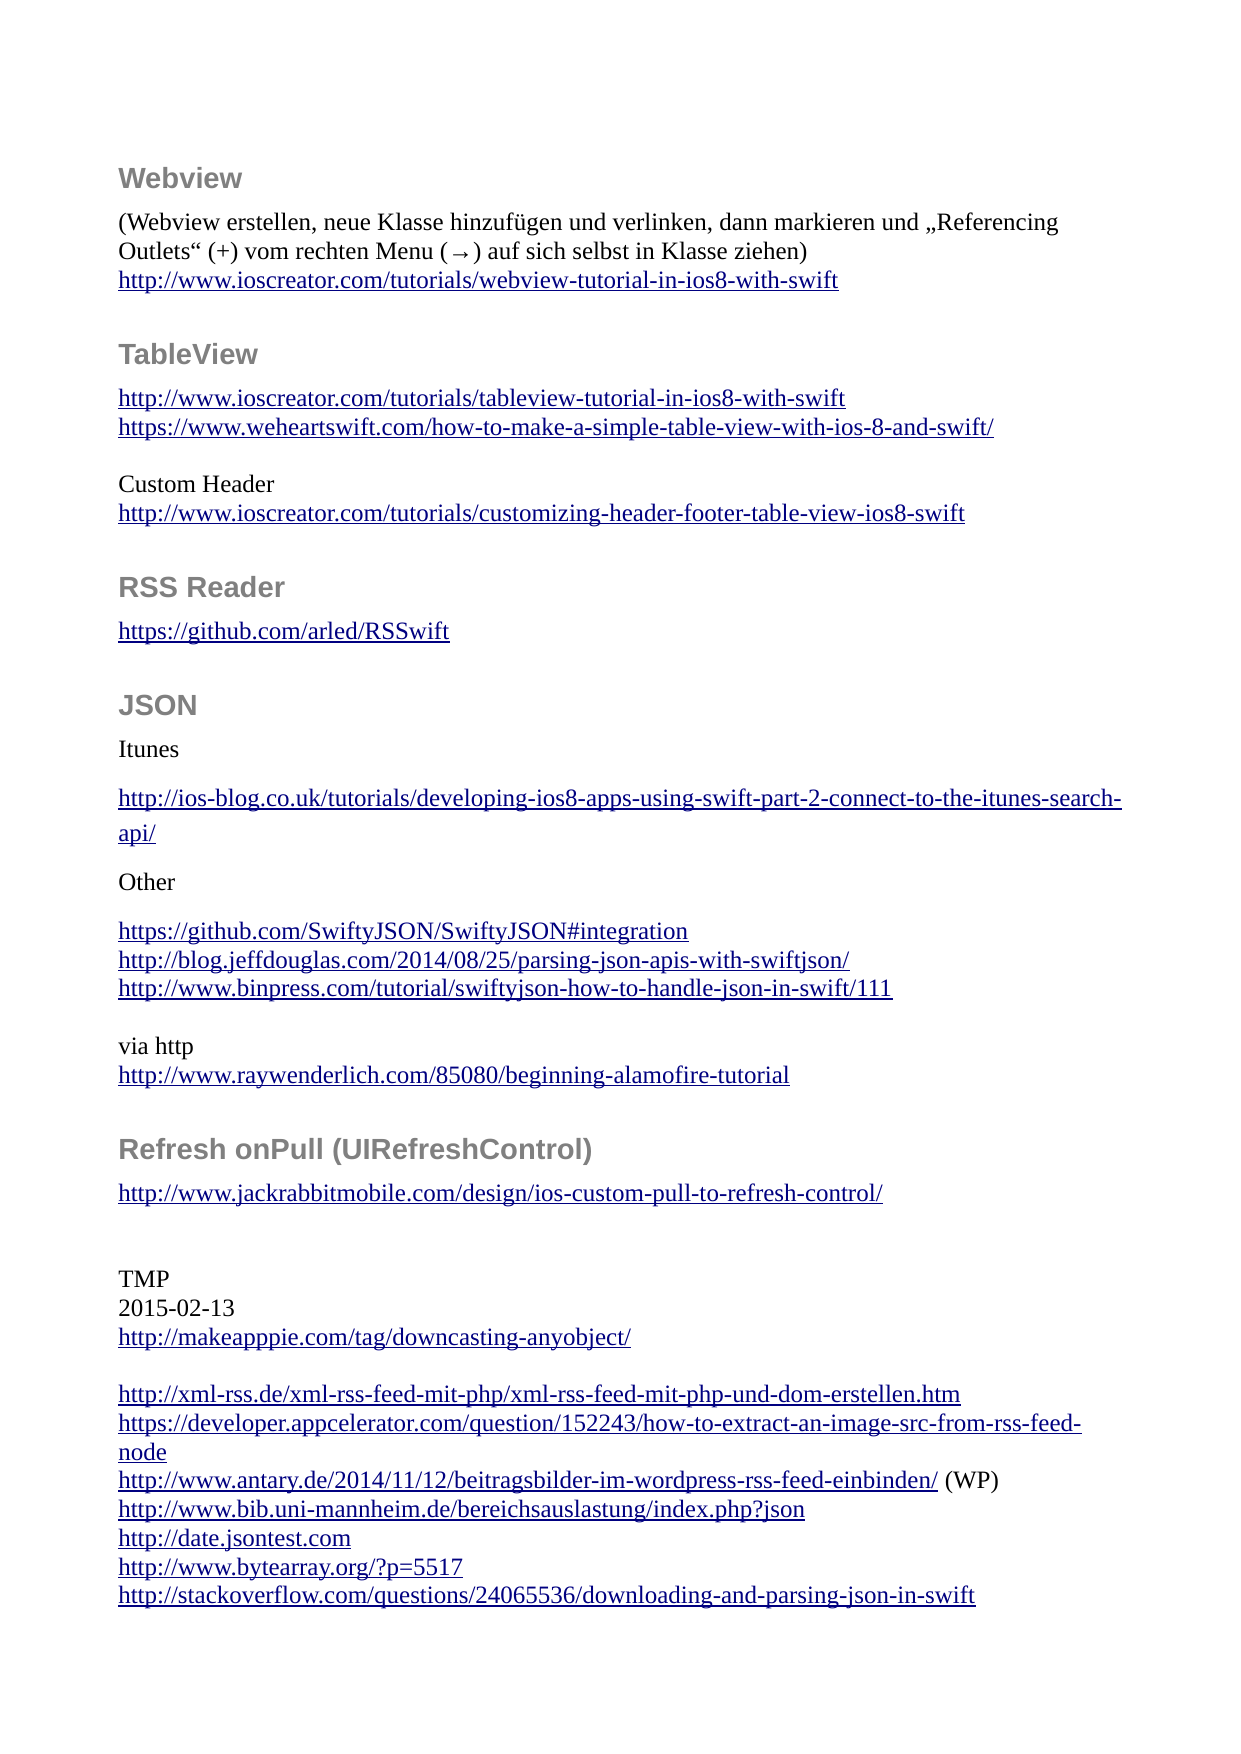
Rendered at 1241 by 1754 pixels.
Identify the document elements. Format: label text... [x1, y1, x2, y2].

text Other [118, 867, 1122, 896]
text http://stackoverflow.com/questions/24065536/downloading-and-parsing-json-in-swift [118, 1580, 1122, 1609]
subtitle Refresh onPull (UIRefreshControl) [118, 1132, 1122, 1165]
text http://blog.jeffdouglas.com/2014/08/25/parsing-json-apis-with-swiftjson/ [118, 945, 1122, 973]
text http://www.antary.de/2014/11/12/beitragsbilder-im-wordpress-rss-feed-einbinden/ (WP) [118, 1465, 1122, 1494]
text https://github.com/SwiftyJSON/SwiftyJSON#integration [118, 916, 1122, 945]
text http://www.ioscreator.com/tutorials/customizing-header-footer-table-view-ios8-swift [118, 498, 1122, 527]
subtitle JSON [118, 688, 1122, 722]
subtitle TableView [118, 337, 1122, 371]
text http://www.binpress.com/tutorial/swiftyjson-how-to-handle-json-in-swift/111 [118, 973, 1122, 1002]
text api/ [118, 810, 1122, 847]
text https://github.com/arled/RSSwift [118, 616, 1122, 645]
text http://xml-rss.de/xml-rss-feed-mit-php/xml-rss-feed-mit-php-und-dom-erstellen.htm [118, 1379, 1122, 1408]
text https://developer.appcelerator.com/question/152243/how-to-extract-an-image-src-from-rss-feed-node [118, 1408, 1122, 1465]
subtitle RSS Reader [118, 570, 1122, 604]
text http://makeapppie.com/tag/downcasting-anyobject/ [118, 1322, 1122, 1350]
text http://www.ioscreator.com/tutorials/tableview-tutorial-in-ios8-with-swift [118, 383, 1122, 412]
text http://www.jackrabbitmobile.com/design/ios-custom-pull-to-refresh-control/ [118, 1178, 1122, 1207]
text via http [118, 1031, 1122, 1060]
text http://www.bytearray.org/?p=5517 [118, 1552, 1122, 1580]
text 2015-02-13 [118, 1293, 1122, 1322]
text http://www.bib.uni-mannheim.de/bereichsauslastung/index.php?json [118, 1494, 1122, 1523]
subtitle Webview [118, 161, 1122, 195]
text https://www.weheartswift.com/how-to-make-a-simple-table-view-with-ios-8-and-swift/ [118, 412, 1122, 441]
text TMP [118, 1264, 1122, 1293]
text http://ios-blog.co.uk/tutorials/developing-ios8-apps-using-swift-part-2-connect-to-the-itunes-search- [118, 783, 1122, 808]
text (Webview erstellen, neue Klasse hinzufügen und verlinken, dann markieren und „Referencing Outlets“ (+) vom rechten Menu (→) auf sich selbst in Klasse ziehen) [118, 207, 1122, 265]
text http://www.raywenderlich.com/85080/beginning-alamofire-tutorial [118, 1060, 1122, 1088]
text http://www.ioscreator.com/tutorials/webview-tutorial-in-ios8-with-swift [118, 265, 1122, 294]
text Itunes [118, 734, 1122, 763]
text Custom Header [118, 469, 1122, 498]
text http://date.jsontest.com [118, 1523, 1122, 1552]
